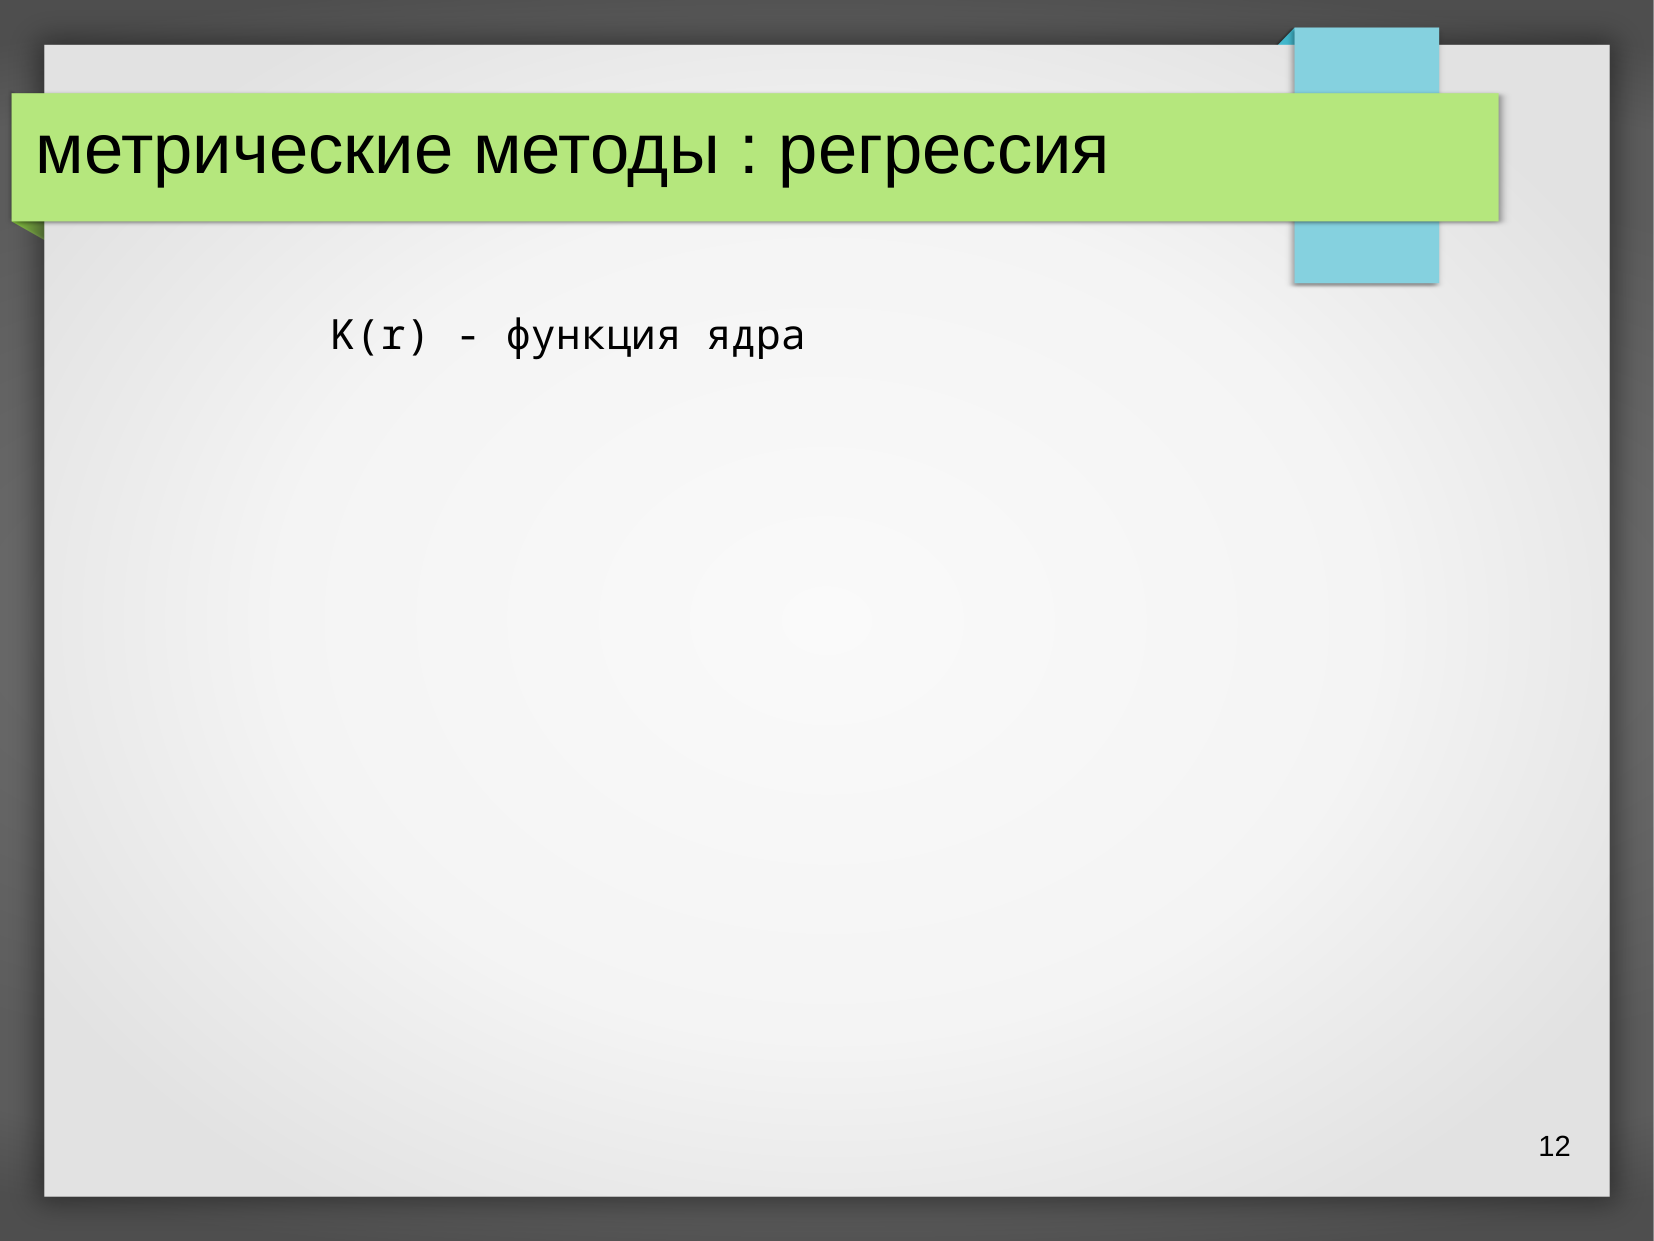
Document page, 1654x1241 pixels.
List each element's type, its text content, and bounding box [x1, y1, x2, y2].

subtitle K(r) - функция ядра [330, 307, 1158, 360]
picture [0, 0, 1654, 1241]
title метрические методы : регрессия [35, 108, 1170, 190]
